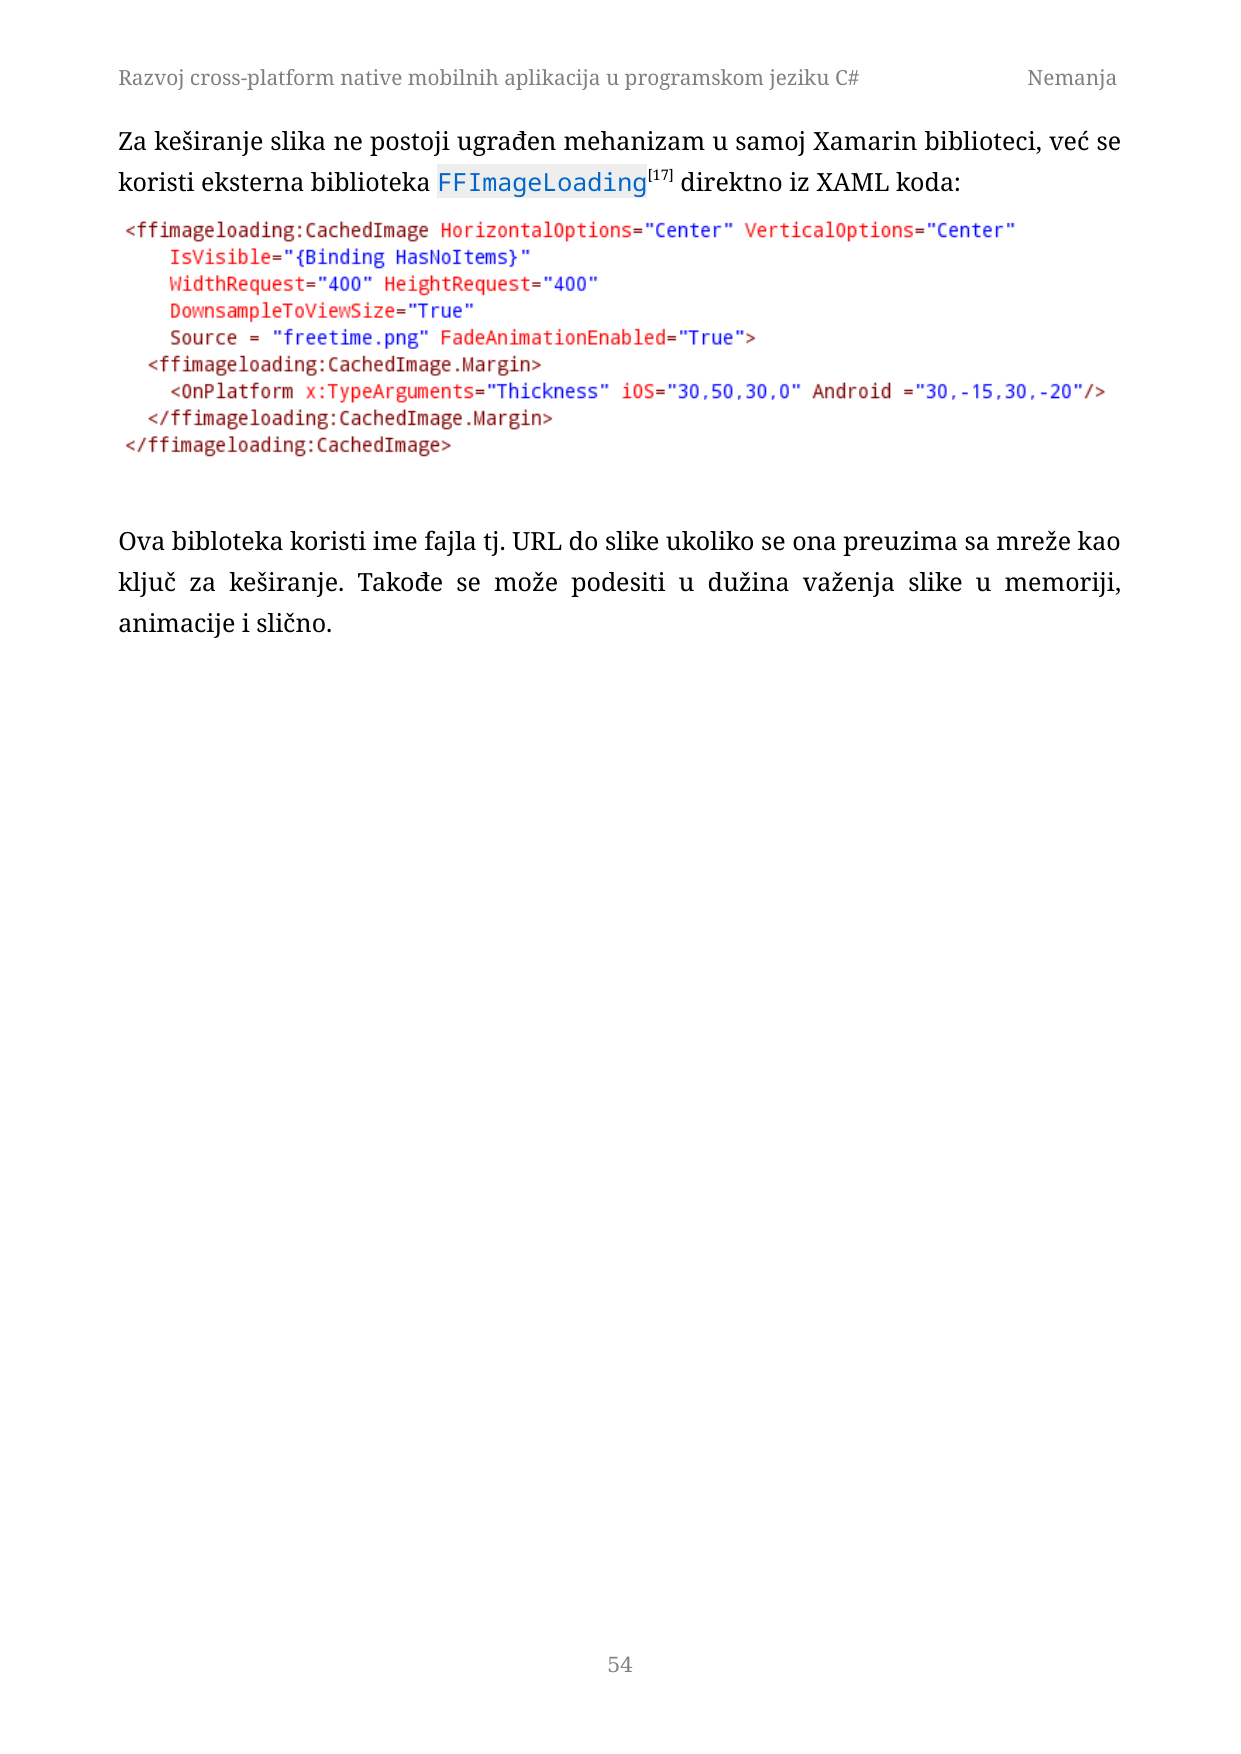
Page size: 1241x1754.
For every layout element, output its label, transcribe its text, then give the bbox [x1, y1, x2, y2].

text Ova bibloteka koristi ime fajla tj. URL do slike ukoliko se ona preuzima sa mreže kao ključ za keširanje. Takođe se može podesiti u dužina važenja slike u memoriji, animacije i slično. [118, 524, 1122, 640]
text Za keširanje slika ne postoji ugrađen mehanizam u samoj Xamarin biblioteci, već se koristi eksterna biblioteka FFImageLoading[17] direktno iz XAML koda: [118, 123, 1122, 198]
picture [118, 219, 1123, 462]
